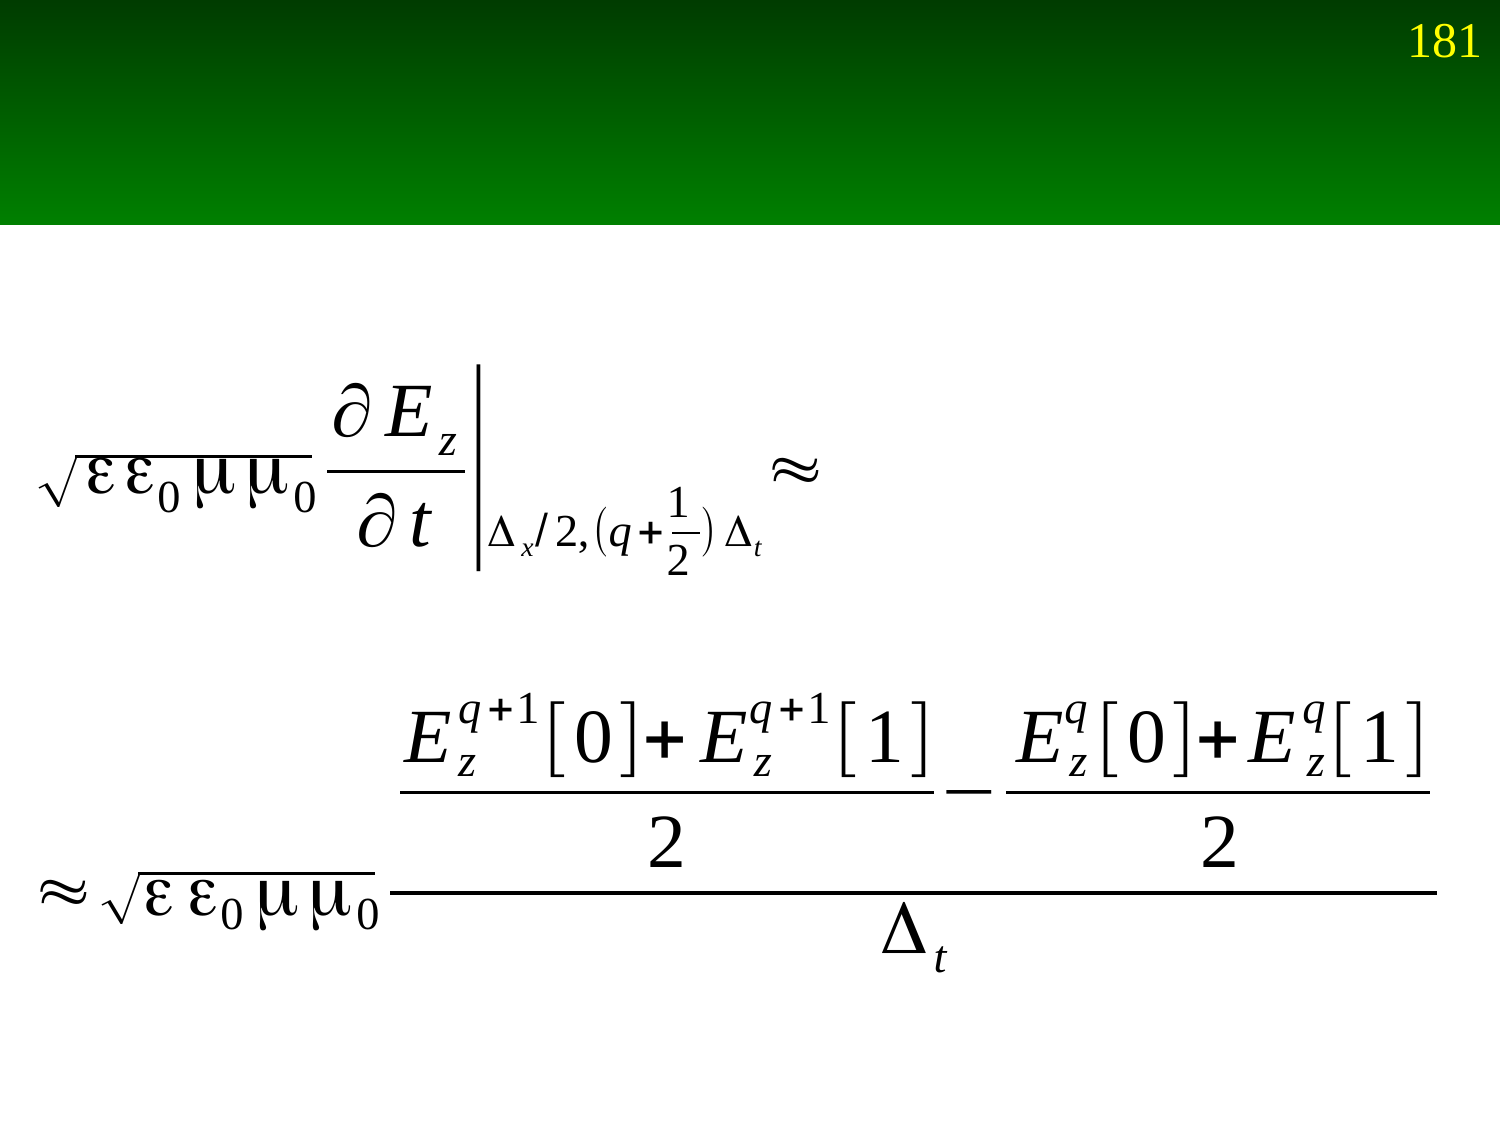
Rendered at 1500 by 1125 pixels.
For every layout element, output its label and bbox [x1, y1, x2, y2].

chart [11, 359, 1459, 981]
